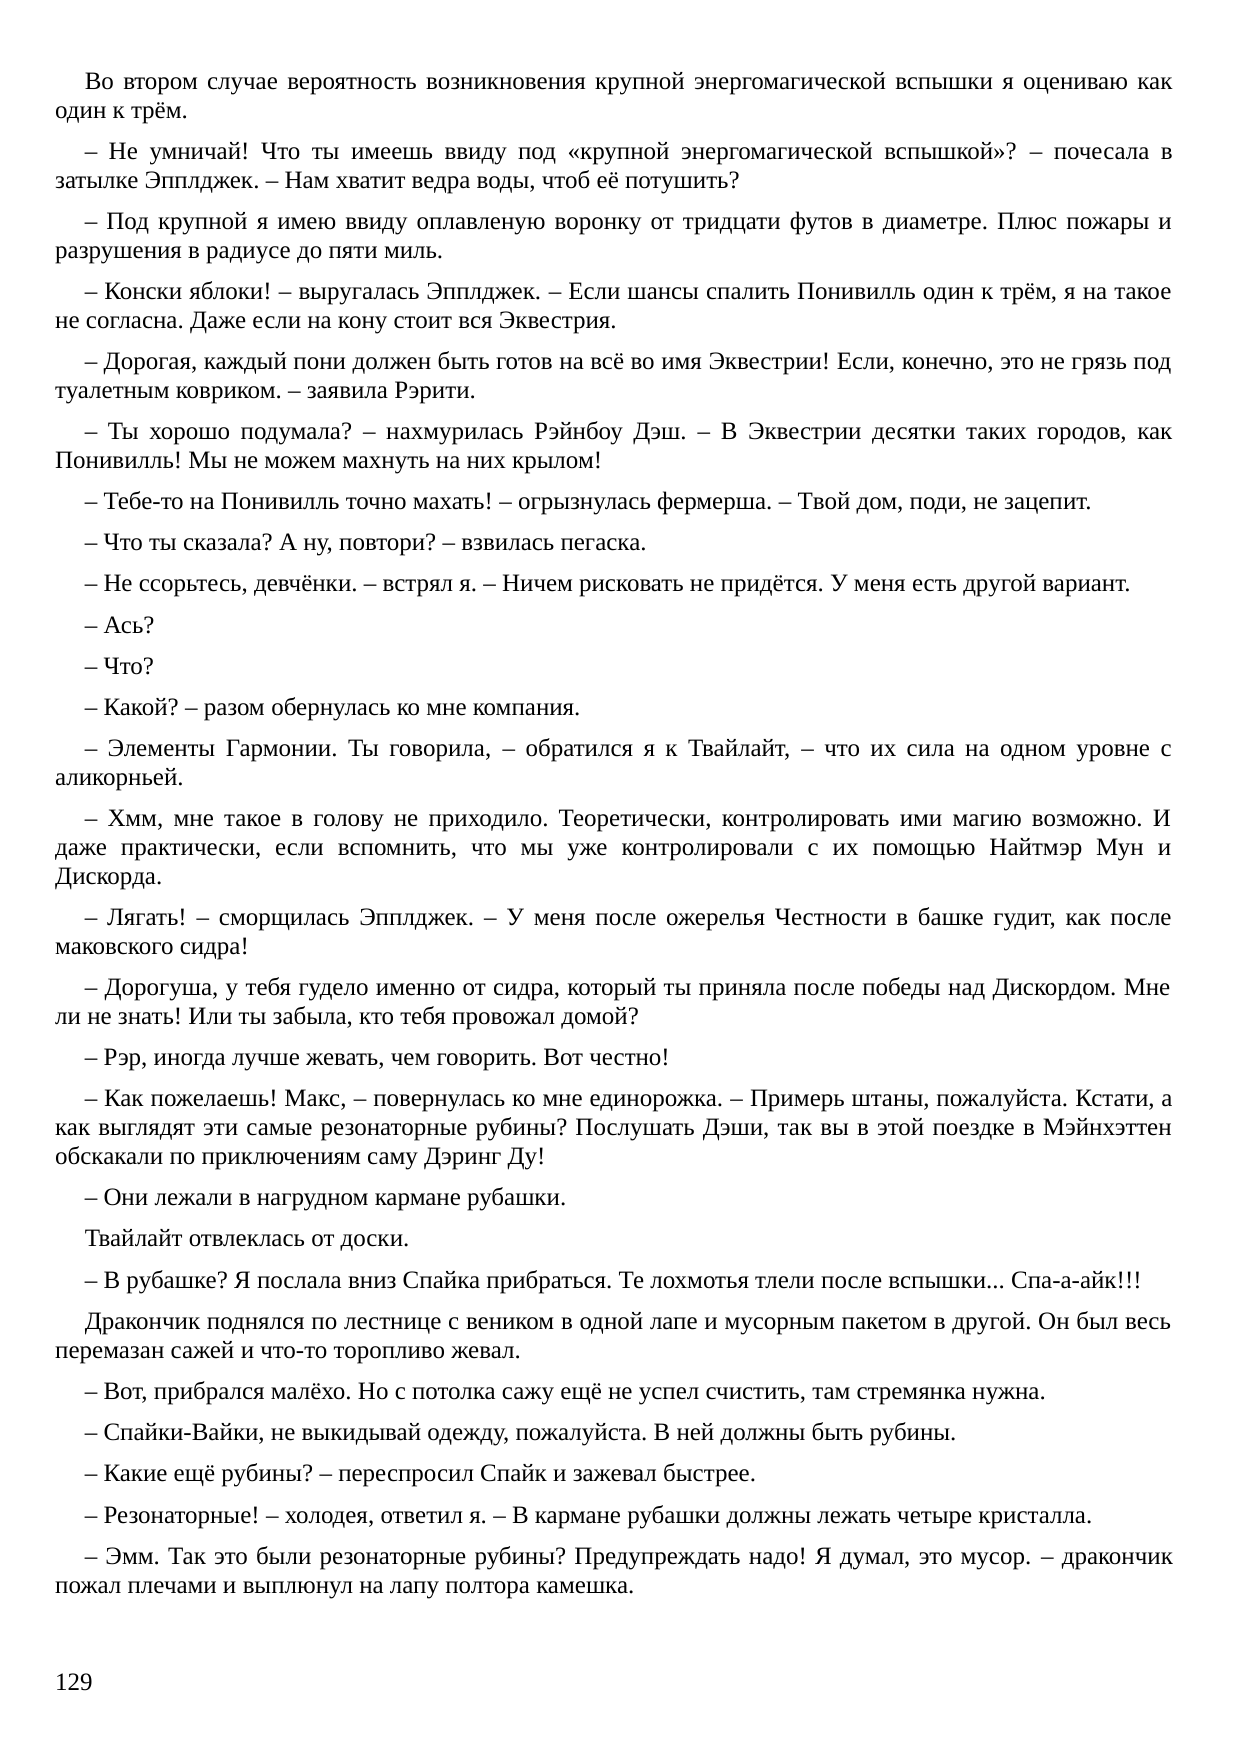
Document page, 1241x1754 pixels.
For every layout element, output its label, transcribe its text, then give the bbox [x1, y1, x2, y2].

text – Хмм, мне такое в голову не приходило. Теоретически, контролировать ими магию возможно. И даже практически, если вспомнить, что мы уже контролировали с их помощью Найтмэр Мун и Дискорда. [55, 803, 1173, 890]
text – Под крупной я имею ввиду оплавленую воронку от тридцати футов в диаметре. Плюс пожары и разрушения в радиусе до пяти миль. [55, 206, 1173, 263]
text – Спайки-Вайки, не выкидывай одежду, пожалуйста. В ней должны быть рубины. [55, 1417, 1173, 1446]
text – Они лежали в нагрудном кармане рубашки. [55, 1182, 1173, 1211]
text Твайлайт отвлеклась от доски. [55, 1223, 1173, 1252]
text – Не ссорьтесь, девчёнки. – встрял я. – Ничем рисковать не придётся. У меня есть другой вариант. [55, 568, 1173, 597]
text – Рэр, иногда лучше жевать, чем говорить. Вот честно! [55, 1042, 1173, 1071]
text Во втором случае вероятность возникновения крупной энергомагической вспышки я оцениваю как один к трём. [55, 66, 1173, 123]
text – Эмм. Так это были резонаторные рубины? Предупреждать надо! Я думал, это мусор. – дракончик пожал плечами и выплюнул на лапу полтора камешка. [55, 1541, 1173, 1598]
text – Тебе-то на Понивилль точно махать! – огрызнулась фермерша. – Твой дом, поди, не зацепит. [55, 486, 1173, 515]
text Дракончик поднялся по лестнице с веником в одной лапе и мусорным пакетом в другой. Он был весь перемазан сажей и что-то торопливо жевал. [55, 1306, 1173, 1363]
text – Ась? [55, 610, 1173, 638]
text – Что? [55, 651, 1173, 680]
text – Элементы Гармонии. Ты говорила, – обратился я к Твайлайт, – что их сила на одном уровне с аликорньей. [55, 733, 1173, 791]
text – Ты хорошо подумала? – нахмурилась Рэйнбоу Дэш. – В Эквестрии десятки таких городов, как Понивилль! Мы не можем махнуть на них крылом! [55, 416, 1173, 473]
text – Что ты сказала? А ну, повтори? – взвилась пегаска. [55, 527, 1173, 556]
text – Резонаторные! – холодея, ответил я. – В кармане рубашки должны лежать четыре кристалла. [55, 1500, 1173, 1528]
text – Конски яблоки! – выругалась Эпплджек. – Если шансы спалить Понивилль один к трём, я на такое не согласна. Даже если на кону стоит вся Эквестрия. [55, 276, 1173, 333]
text – В рубашке? Я послала вниз Спайка прибраться. Те лохмотья тлели после вспышки... Спа-а-айк!!! [55, 1265, 1173, 1293]
text – Как пожелаешь! Макс, – повернулась ко мне единорожка. – Примерь штаны, пожалуйста. Кстати, а как выглядят эти самые резонаторные рубины? Послушать Дэши, так вы в этой поездке в Мэйнхэттен обскакали по приключениям саму Дэринг Ду! [55, 1083, 1173, 1170]
text – Не умничай! Что ты имеешь ввиду под «крупной энергомагической вспышкой»? – почесала в затылке Эпплджек. – Нам хватит ведра воды, чтоб её потушить? [55, 136, 1173, 193]
text – Какой? – разом обернулась ко мне компания. [55, 692, 1173, 721]
text – Какие ещё рубины? – переспросил Спайк и зажевал быстрее. [55, 1458, 1173, 1487]
text – Дорогуша, у тебя гудело именно от сидра, который ты приняла после победы над Дискордом. Мне ли не знать! Или ты забыла, кто тебя провожал домой? [55, 972, 1173, 1030]
text – Дорогая, каждый пони должен быть готов на всё во имя Эквестрии! Если, конечно, это не грязь под туалетным ковриком. – заявила Рэрити. [55, 346, 1173, 403]
text – Вот, прибрался малёхо. Но с потолка сажу ещё не успел счистить, там стремянка нужна. [55, 1376, 1173, 1405]
text – Лягать! – сморщилась Эпплджек. – У меня после ожерелья Честности в башке гудит, как после маковского сидра! [55, 902, 1173, 960]
